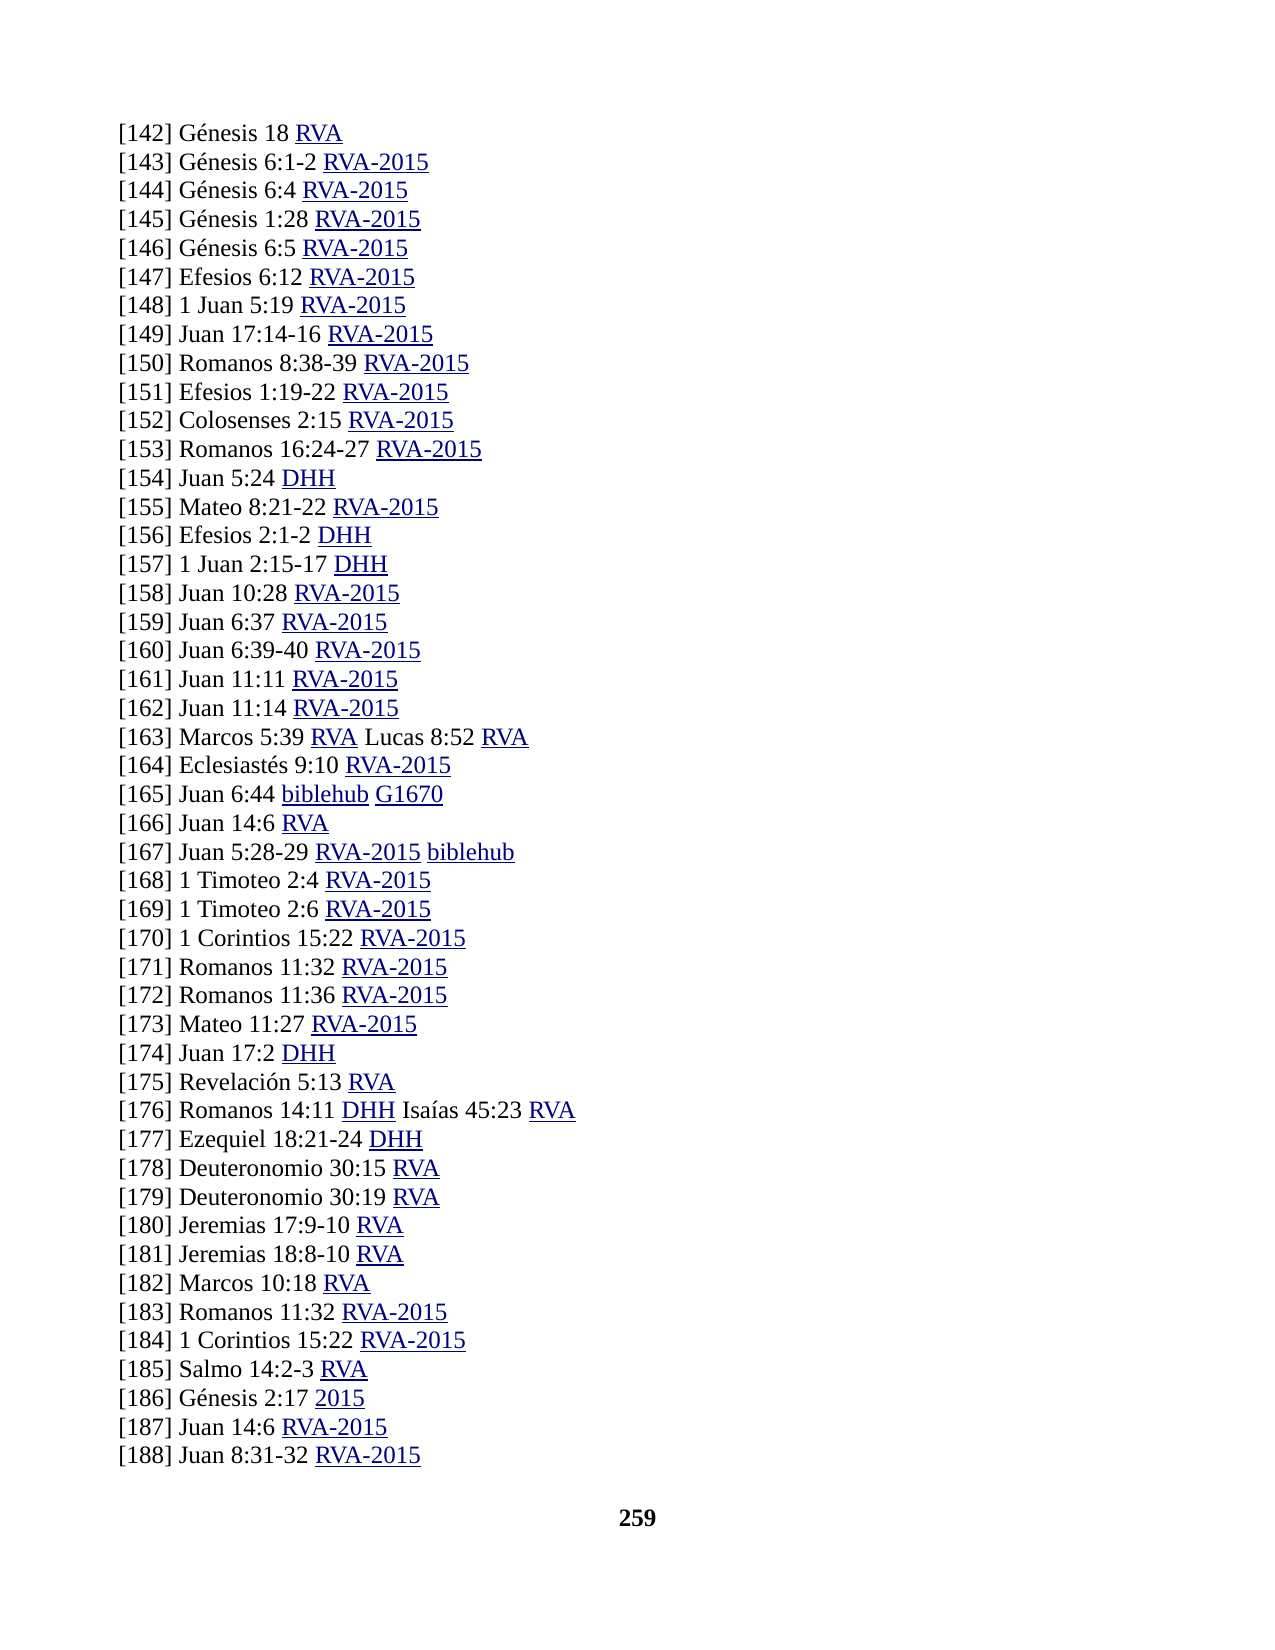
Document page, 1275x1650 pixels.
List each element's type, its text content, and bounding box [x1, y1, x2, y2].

text Génesis 1:28 RVA-2015 [118, 204, 1157, 233]
text Marcos 10:18 RVA [118, 1268, 1157, 1297]
text Génesis 6:4 RVA-2015 [118, 176, 1157, 204]
text Efesios 6:12 RVA-2015 [118, 262, 1157, 291]
text Génesis 6:1-2 RVA-2015 [118, 147, 1157, 176]
text Salmo 14:2-3 RVA [118, 1354, 1157, 1383]
text Deuteronomio 30:15 RVA [118, 1153, 1157, 1182]
text Génesis 2:17 2015 [118, 1383, 1157, 1412]
text Revelación 5:13 RVA [118, 1067, 1157, 1096]
text Jeremias 18:8-10 RVA [118, 1239, 1157, 1268]
text Mateo 8:21-22 RVA-2015 [118, 492, 1157, 521]
text 1 Timoteo 2:4 RVA-2015 [118, 866, 1157, 894]
text 1 Juan 5:19 RVA-2015 [118, 291, 1157, 319]
text 1 Corintios 15:22 RVA-2015 [118, 1326, 1157, 1354]
text Deuteronomio 30:19 RVA [118, 1182, 1157, 1211]
text Romanos 16:24-27 RVA-2015 [118, 434, 1157, 463]
text Juan 11:11 RVA-2015 [118, 664, 1157, 693]
text Efesios 2:1-2 DHH [118, 521, 1157, 549]
text 1 Juan 2:15-17 DHH [118, 549, 1157, 578]
text Juan 14:6 RVA-2015 [118, 1412, 1157, 1441]
text 1 Corintios 15:22 RVA-2015 [118, 923, 1157, 952]
text Colosenses 2:15 RVA-2015 [118, 406, 1157, 434]
text 1 Timoteo 2:6 RVA-2015 [118, 894, 1157, 923]
text Génesis 18 RVA [118, 118, 1157, 147]
text Romanos 8:38-39 RVA-2015 [118, 348, 1157, 377]
text Eclesiastés 9:10 RVA-2015 [118, 751, 1157, 779]
text Juan 17:2 DHH [118, 1038, 1157, 1067]
text Juan 6:44 biblehub G1670 [118, 779, 1157, 808]
text Romanos 14:11 DHH Isaías 45:23 RVA [118, 1096, 1157, 1124]
text Juan 17:14-16 RVA-2015 [118, 319, 1157, 348]
text Génesis 6:5 RVA-2015 [118, 233, 1157, 262]
text Ezequiel 18:21-24 DHH [118, 1124, 1157, 1153]
text Romanos 11:32 RVA-2015 [118, 952, 1157, 981]
text Marcos 5:39 RVA Lucas 8:52 RVA [118, 722, 1157, 751]
text Mateo 11:27 RVA-2015 [118, 1009, 1157, 1038]
text Juan 5:24 DHH [118, 463, 1157, 492]
text Efesios 1:19-22 RVA-2015 [118, 377, 1157, 406]
text Juan 11:14 RVA-2015 [118, 693, 1157, 722]
text Jeremias 17:9-10 RVA [118, 1211, 1157, 1239]
text Juan 10:28 RVA-2015 [118, 578, 1157, 607]
text Juan 8:31-32 RVA-2015 [118, 1441, 1157, 1469]
text Juan 6:37 RVA-2015 [118, 607, 1157, 636]
text Juan 14:6 RVA [118, 808, 1157, 837]
text Juan 6:39-40 RVA-2015 [118, 636, 1157, 664]
text Romanos 11:32 RVA-2015 [118, 1297, 1157, 1326]
text Juan 5:28-29 RVA-2015 biblehub [118, 837, 1157, 866]
text Romanos 11:36 RVA-2015 [118, 981, 1157, 1009]
